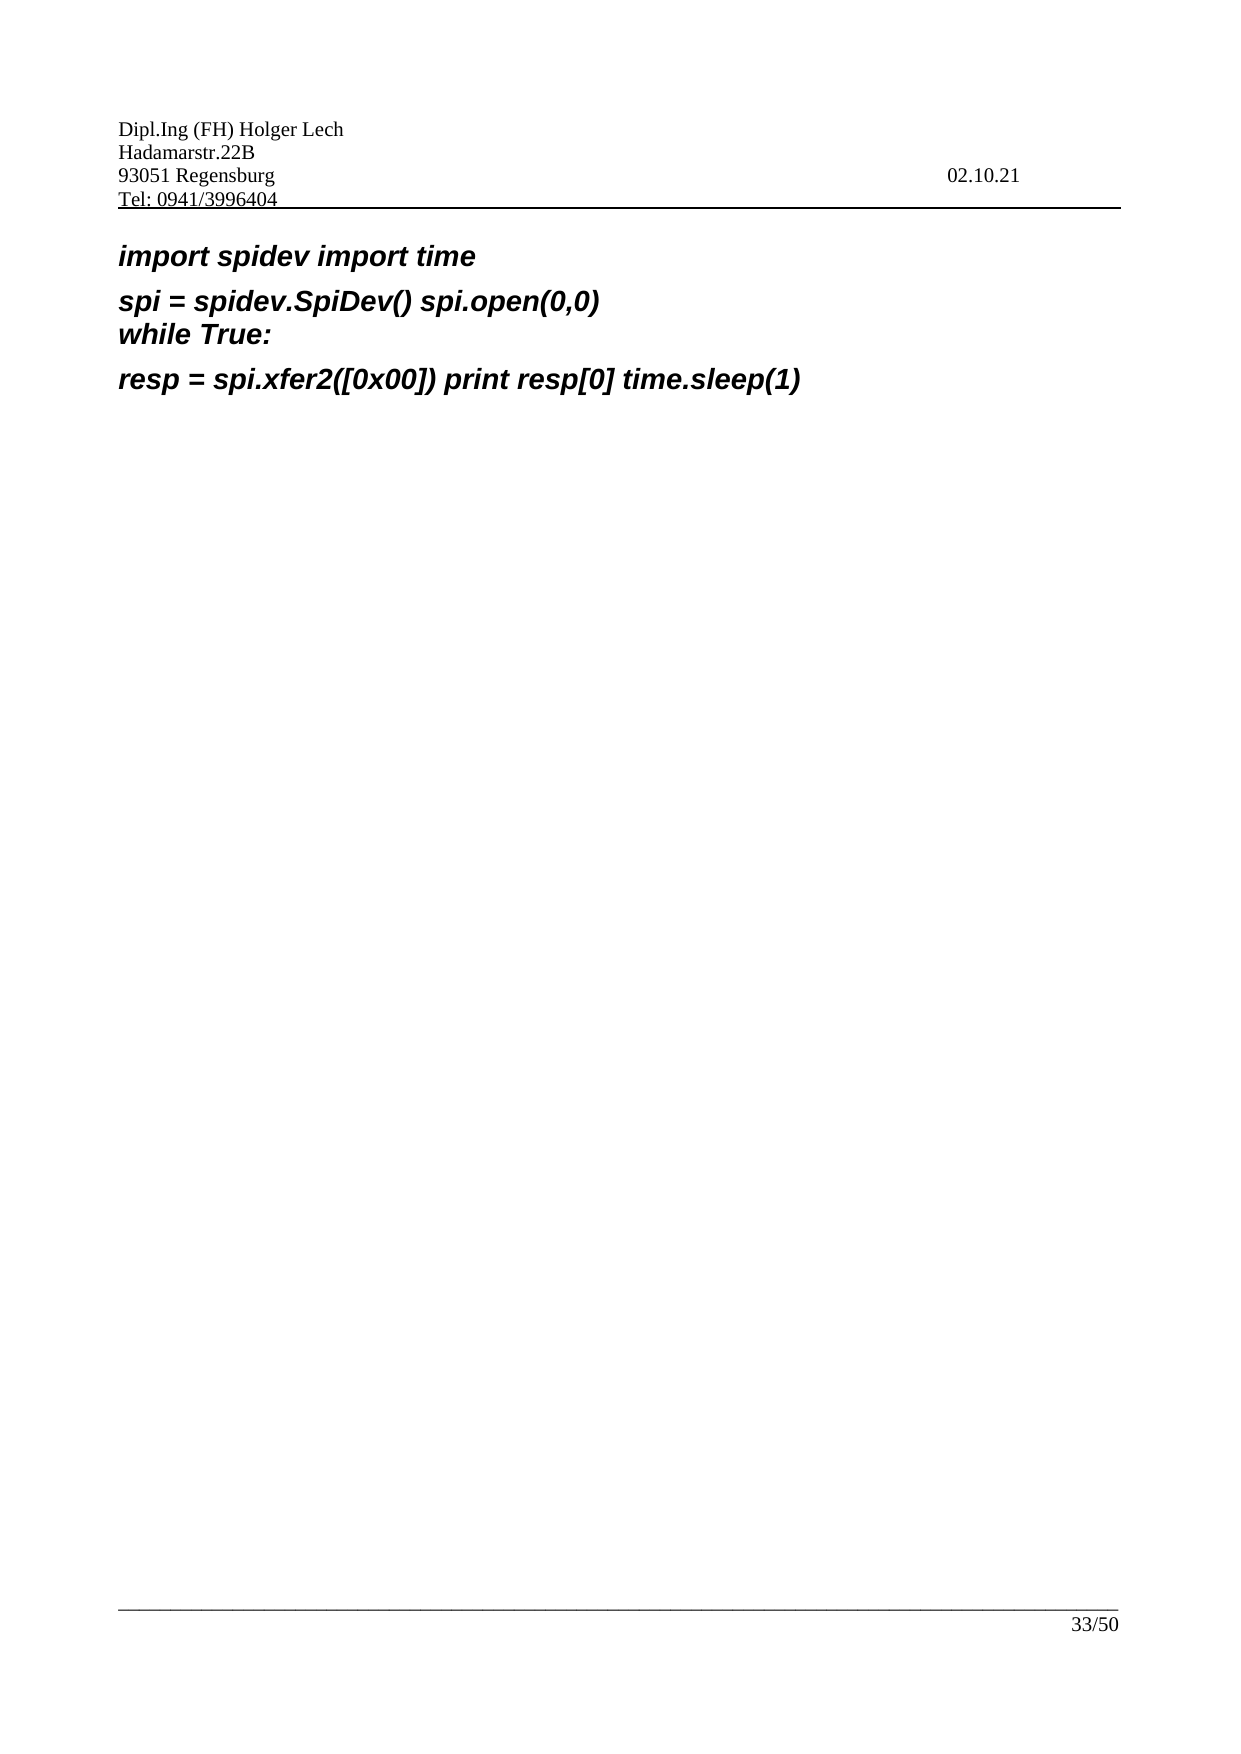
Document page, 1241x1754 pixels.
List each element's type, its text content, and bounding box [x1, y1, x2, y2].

text spi = spidev.SpiDev() spi.open(0,0) while True: [118, 285, 1122, 350]
text resp = spi.xfer2([0x00]) print resp[0] time.sleep(1) [118, 363, 1122, 396]
text import spidev import time [118, 240, 1122, 273]
